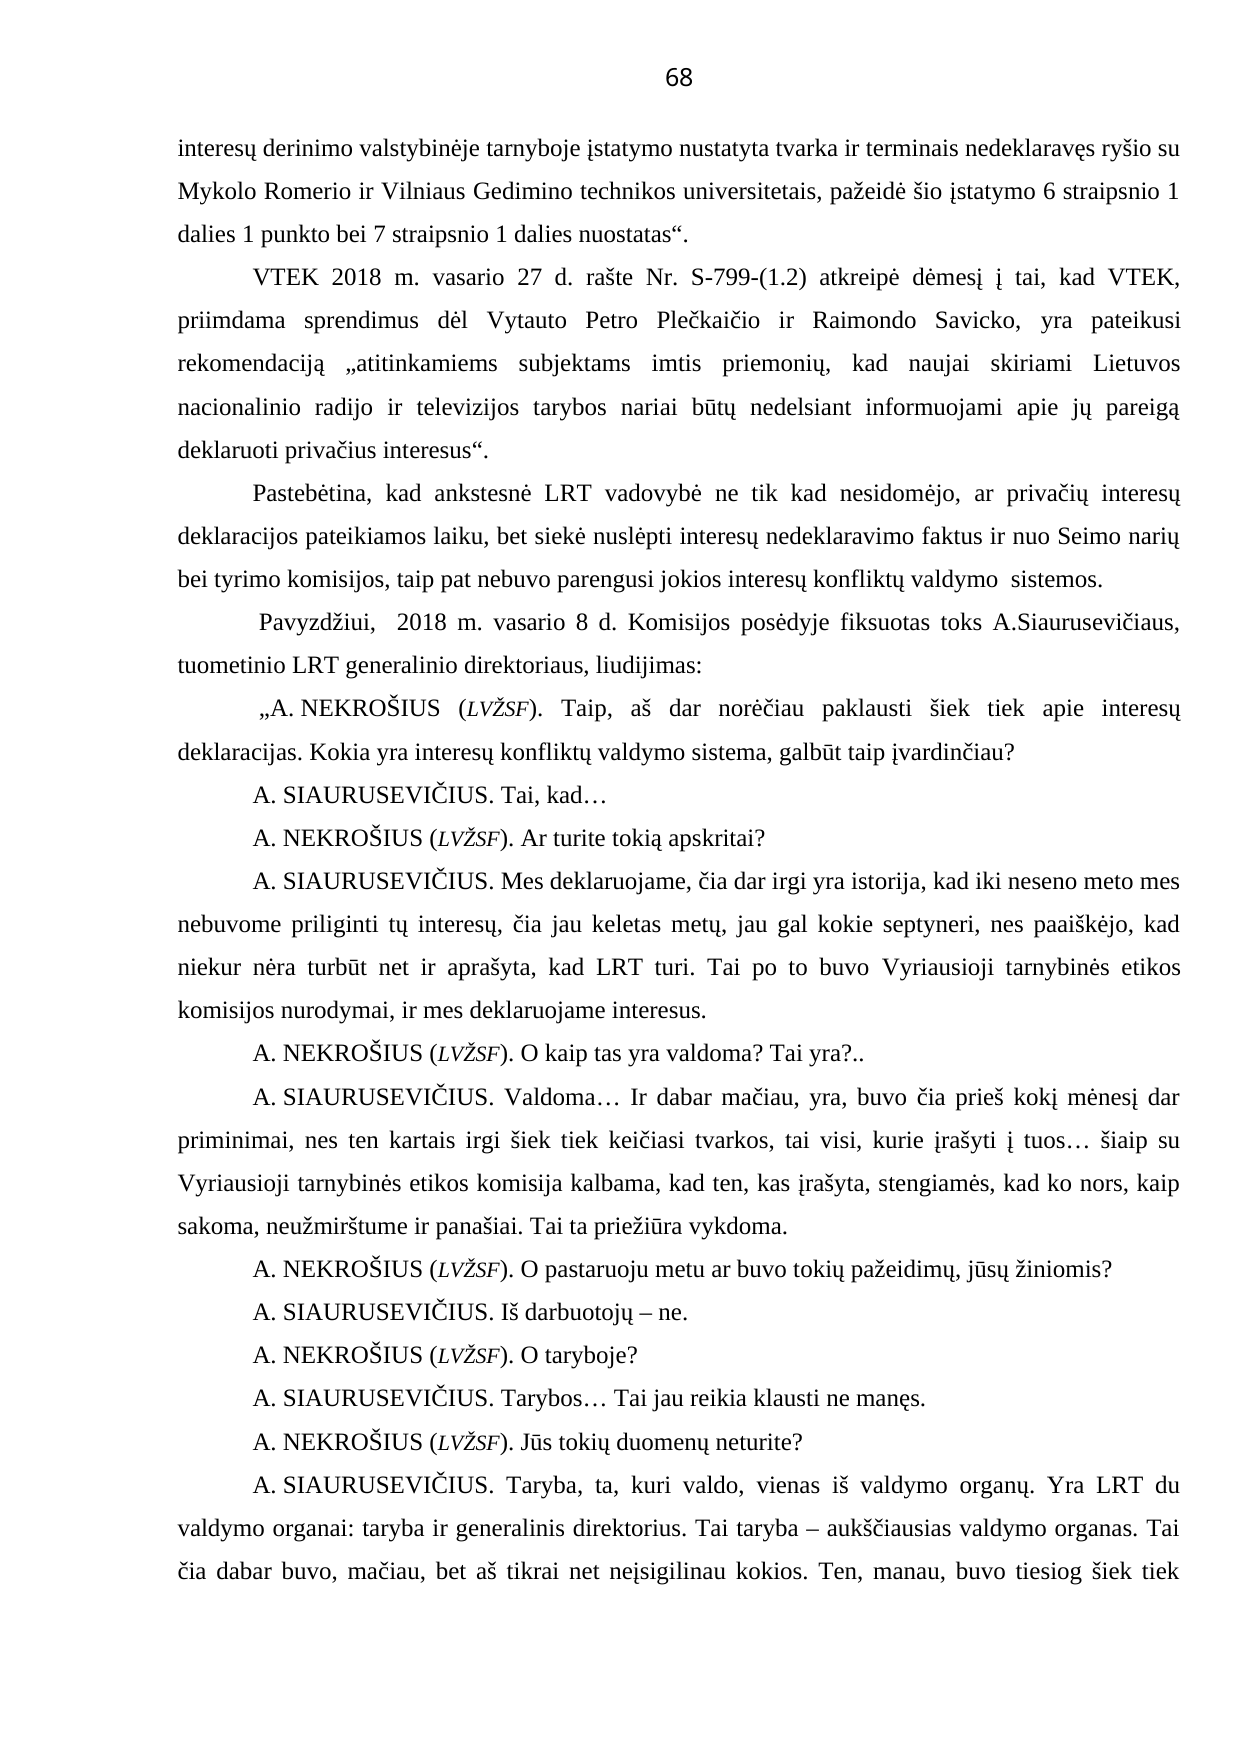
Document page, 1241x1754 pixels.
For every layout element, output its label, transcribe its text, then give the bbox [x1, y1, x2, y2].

text Pavyzdžiui, 2018 m. vasario 8 d. Komisijos posėdyje fiksuotas toks A.Siaurusevičiaus, tuometinio LRT generalinio direktoriaus, liudijimas: [177, 607, 1181, 679]
text A. NEKROŠIUS (LVŽSF). O taryboje? [177, 1340, 1181, 1369]
text A. NEKROŠIUS (LVŽSF). Jūs tokių duomenų neturite? [177, 1427, 1181, 1455]
text Pastebėtina, kad ankstesnė LRT vadovybė ne tik kad nesidomėjo, ar privačių interesų deklaracijos pateikiamos laiku, bet siekė nuslėpti interesų nedeklaravimo faktus ir nuo Seimo narių bei tyrimo komisijos, taip pat nebuvo parengusi jokios interesų konfliktų valdymo sistemos. [177, 478, 1181, 593]
text interesų derinimo valstybinėje tarnyboje įstatymo nustatyta tvarka ir terminais nedeklaravęs ryšio su Mykolo Romerio ir Vilniaus Gedimino technikos universitetais, pažeidė šio įstatymo 6 straipsnio 1 dalies 1 punkto bei 7 straipsnio 1 dalies nuostatas“. [177, 133, 1181, 248]
text A. SIAURUSEVIČIUS. Taryba, ta, kuri valdo, vienas iš valdymo organų. Yra LRT du valdymo organai: taryba ir generalinis direktorius. Tai taryba – aukščiausias valdymo organas. Tai čia dabar buvo, mačiau, bet aš tikrai net neįsigilinau kokios. Ten, manau, buvo tiesiog šiek tiek [177, 1470, 1181, 1585]
text A. SIAURUSEVIČIUS. Tai, kad… [177, 780, 1181, 808]
text A. SIAURUSEVIČIUS. Tarybos… Tai jau reikia klausti ne manęs. [177, 1383, 1181, 1412]
text A. NEKROŠIUS (LVŽSF). Ar turite tokią apskritai? [177, 823, 1181, 852]
text A. SIAURUSEVIČIUS. Valdoma… Ir dabar mačiau, yra, buvo čia prieš kokį mėnesį dar priminimai, nes ten kartais irgi šiek tiek keičiasi tvarkos, tai visi, kurie įrašyti į tuos… šiaip su Vyriausioji tarnybinės etikos komisija kalbama, kad ten, kas įrašyta, stengiamės, kad ko nors, kaip sakoma, neužmirštume ir panašiai. Tai ta priežiūra vykdoma. [177, 1082, 1181, 1240]
text A. SIAURUSEVIČIUS. Mes deklaruojame, čia dar irgi yra istorija, kad iki neseno meto mes nebuvome priliginti tų interesų, čia jau keletas metų, jau gal kokie septyneri, nes paaiškėjo, kad niekur nėra turbūt net ir aprašyta, kad LRT turi. Tai po to buvo Vyriausioji tarnybinės etikos komisijos nurodymai, ir mes deklaruojame interesus. [177, 866, 1181, 1024]
text „A. NEKROŠIUS (LVŽSF). Taip, aš dar norėčiau paklausti šiek tiek apie interesų deklaracijas. Kokia yra interesų konfliktų valdymo sistema, galbūt taip įvardinčiau? [177, 693, 1181, 765]
text A. SIAURUSEVIČIUS. Iš darbuotojų – ne. [177, 1297, 1181, 1326]
text VTEK 2018 m. vasario 27 d. rašte Nr. S-799-(1.2) atkreipė dėmesį į tai, kad VTEK, priimdama sprendimus dėl Vytauto Petro Plečkaičio ir Raimondo Savicko, yra pateikusi rekomendaciją „atitinkamiems subjektams imtis priemonių, kad naujai skiriami Lietuvos nacionalinio radijo ir televizijos tarybos nariai būtų nedelsiant informuojami apie jų pareigą deklaruoti privačius interesus“. [177, 262, 1181, 463]
text A. NEKROŠIUS (LVŽSF). O kaip tas yra valdoma? Tai yra?.. [177, 1038, 1181, 1067]
text A. NEKROŠIUS (LVŽSF). O pastaruoju metu ar buvo tokių pažeidimų, jūsų žiniomis? [177, 1254, 1181, 1283]
